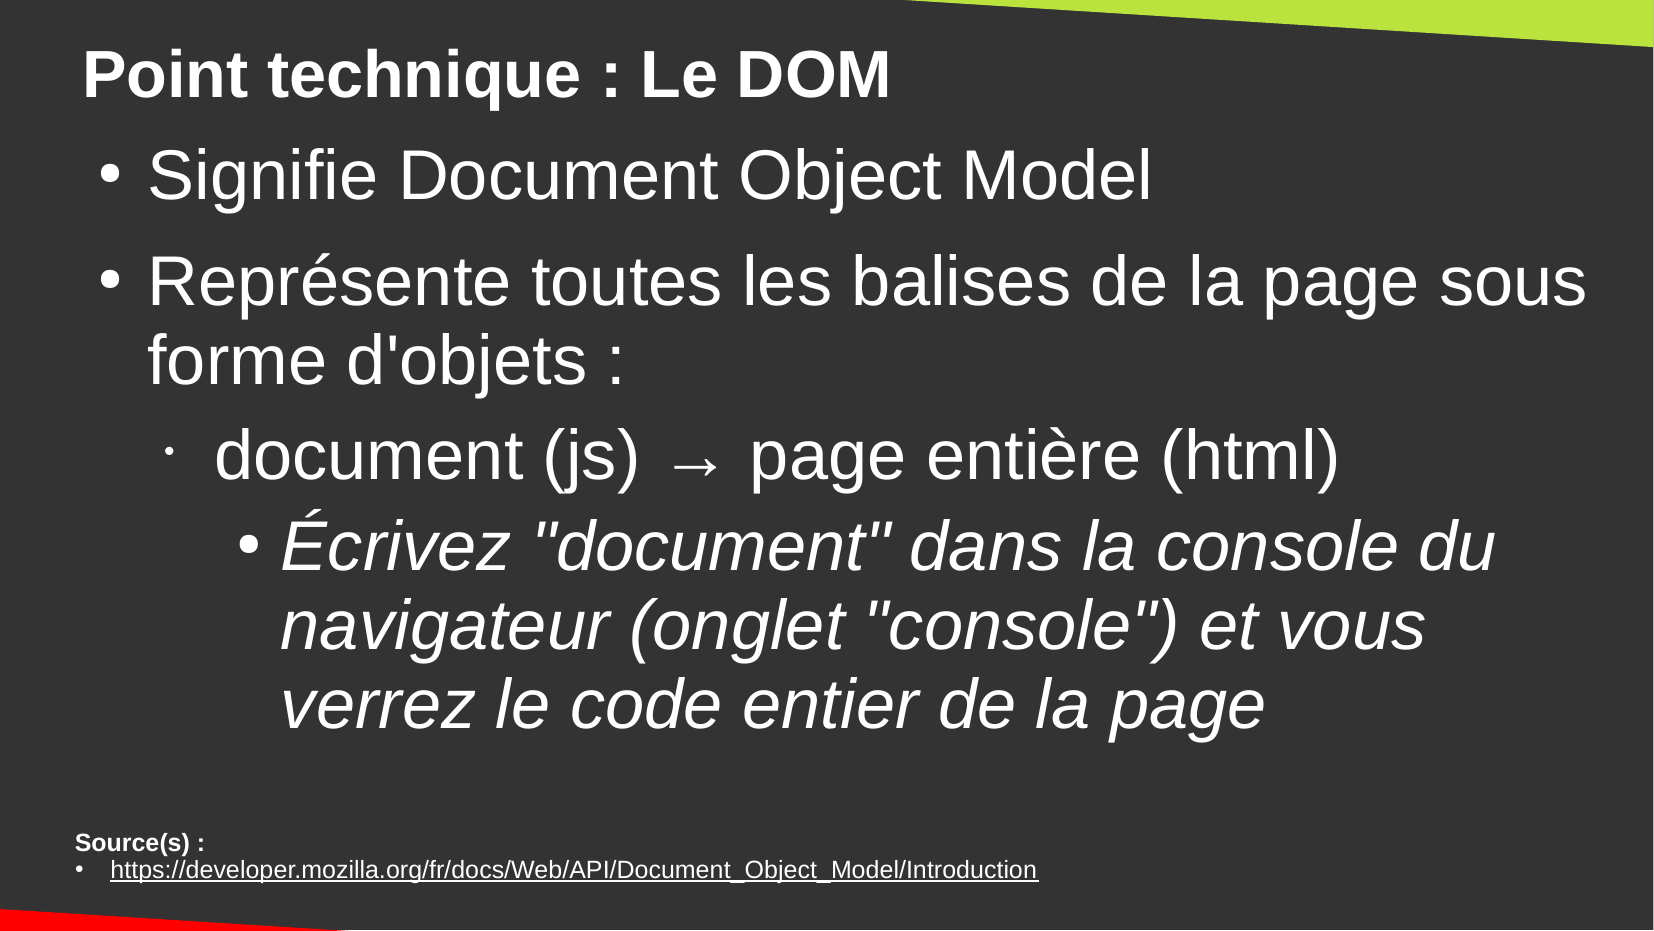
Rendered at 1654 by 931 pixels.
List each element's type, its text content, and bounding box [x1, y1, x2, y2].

text_box Source(s) : https://developer.mozilla.org/fr/docs/Web/API/Document_Object_Model/Introduction [60, 820, 1583, 920]
title Point technique : Le DOM [82, 37, 1571, 114]
text_box [904, 0, 1654, 48]
text_box [0, 909, 349, 931]
list Signifie Document Object Model Représente toutes les balises de la page sous forme d'objets : document (js) → page entière (html) Écrivez "document" dans la console du navigateur (onglet "console") et vous verrez le code entier de la page [80, 135, 1620, 745]
